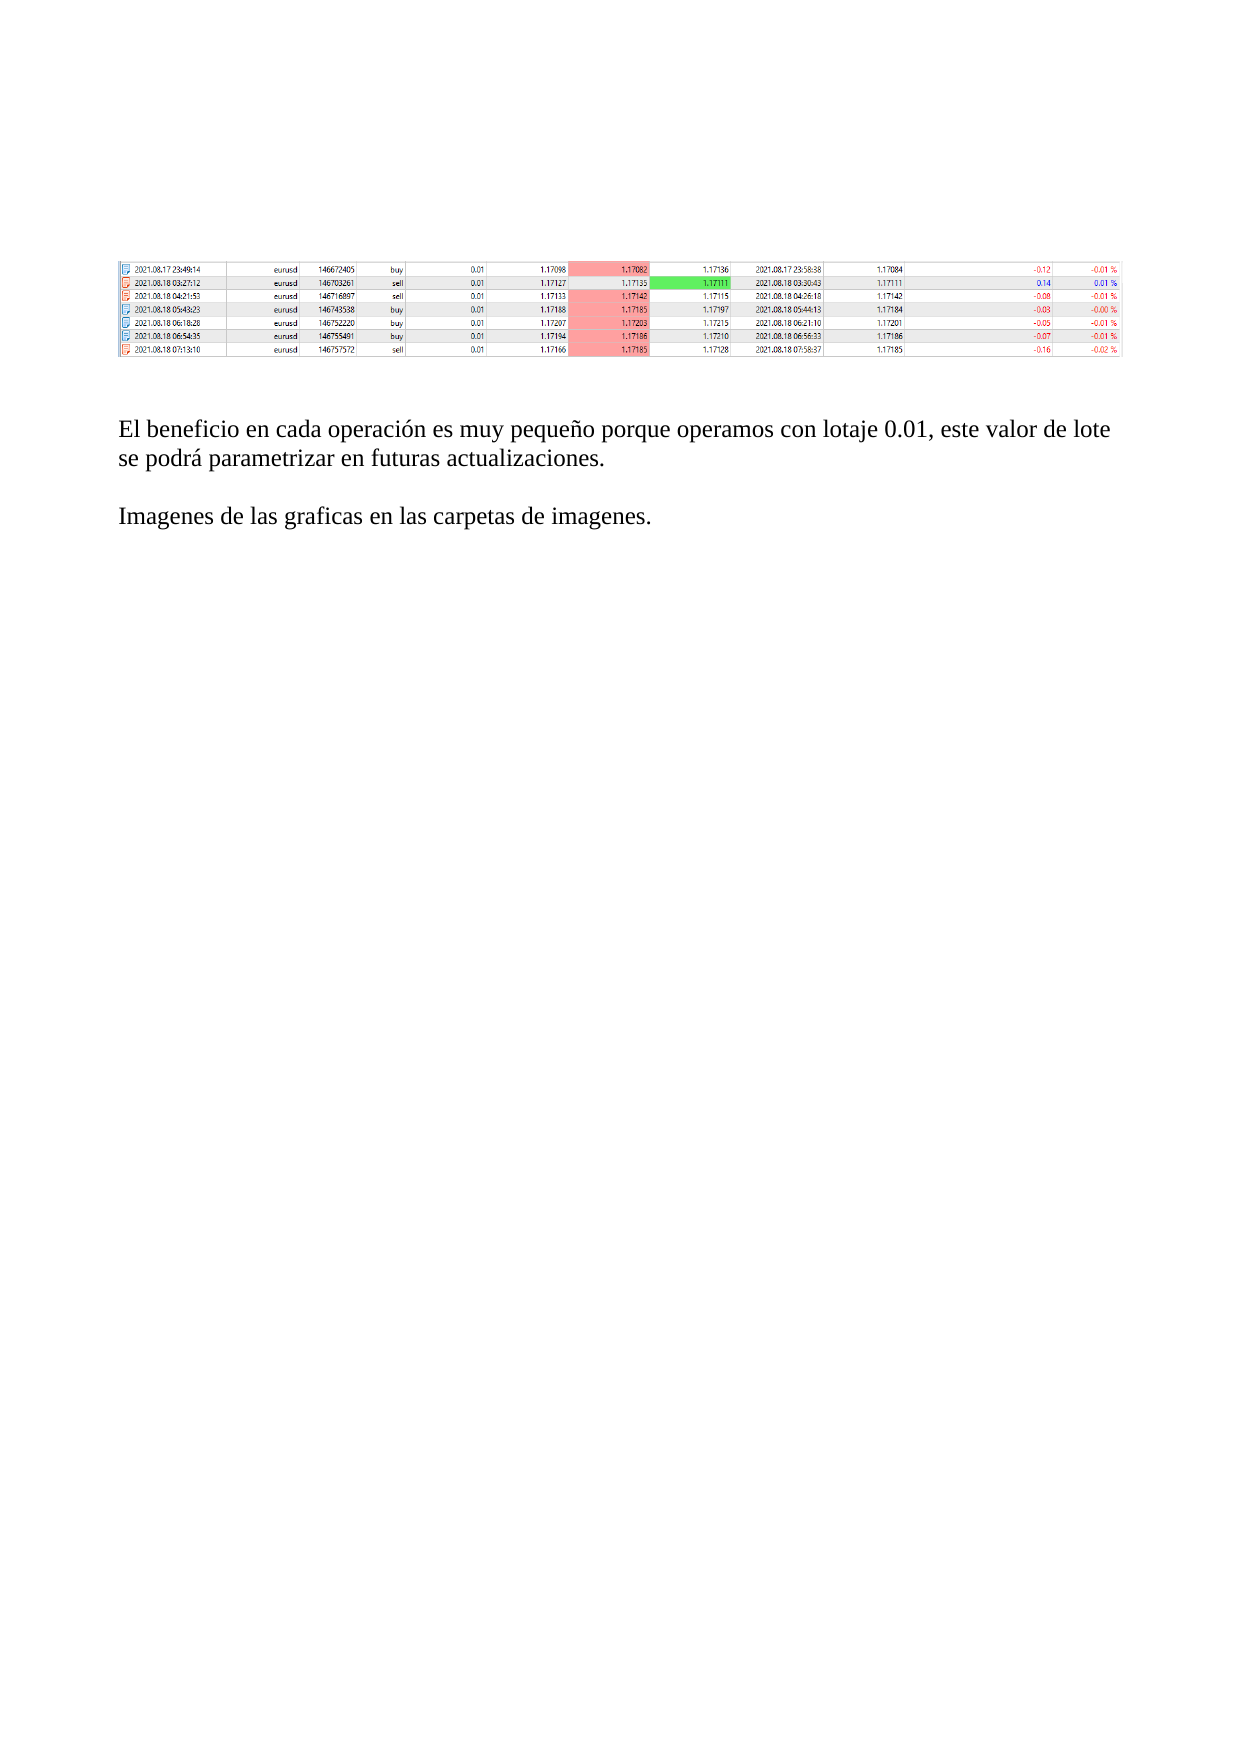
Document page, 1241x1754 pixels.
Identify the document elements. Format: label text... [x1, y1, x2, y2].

text Imagenes de las graficas en las carpetas de imagenes. [118, 501, 1122, 529]
picture [118, 261, 1123, 357]
text El beneficio en cada operación es muy pequeño porque operamos con lotaje 0.01, este valor de lote se podrá parametrizar en futuras actualizaciones. [118, 414, 1122, 472]
